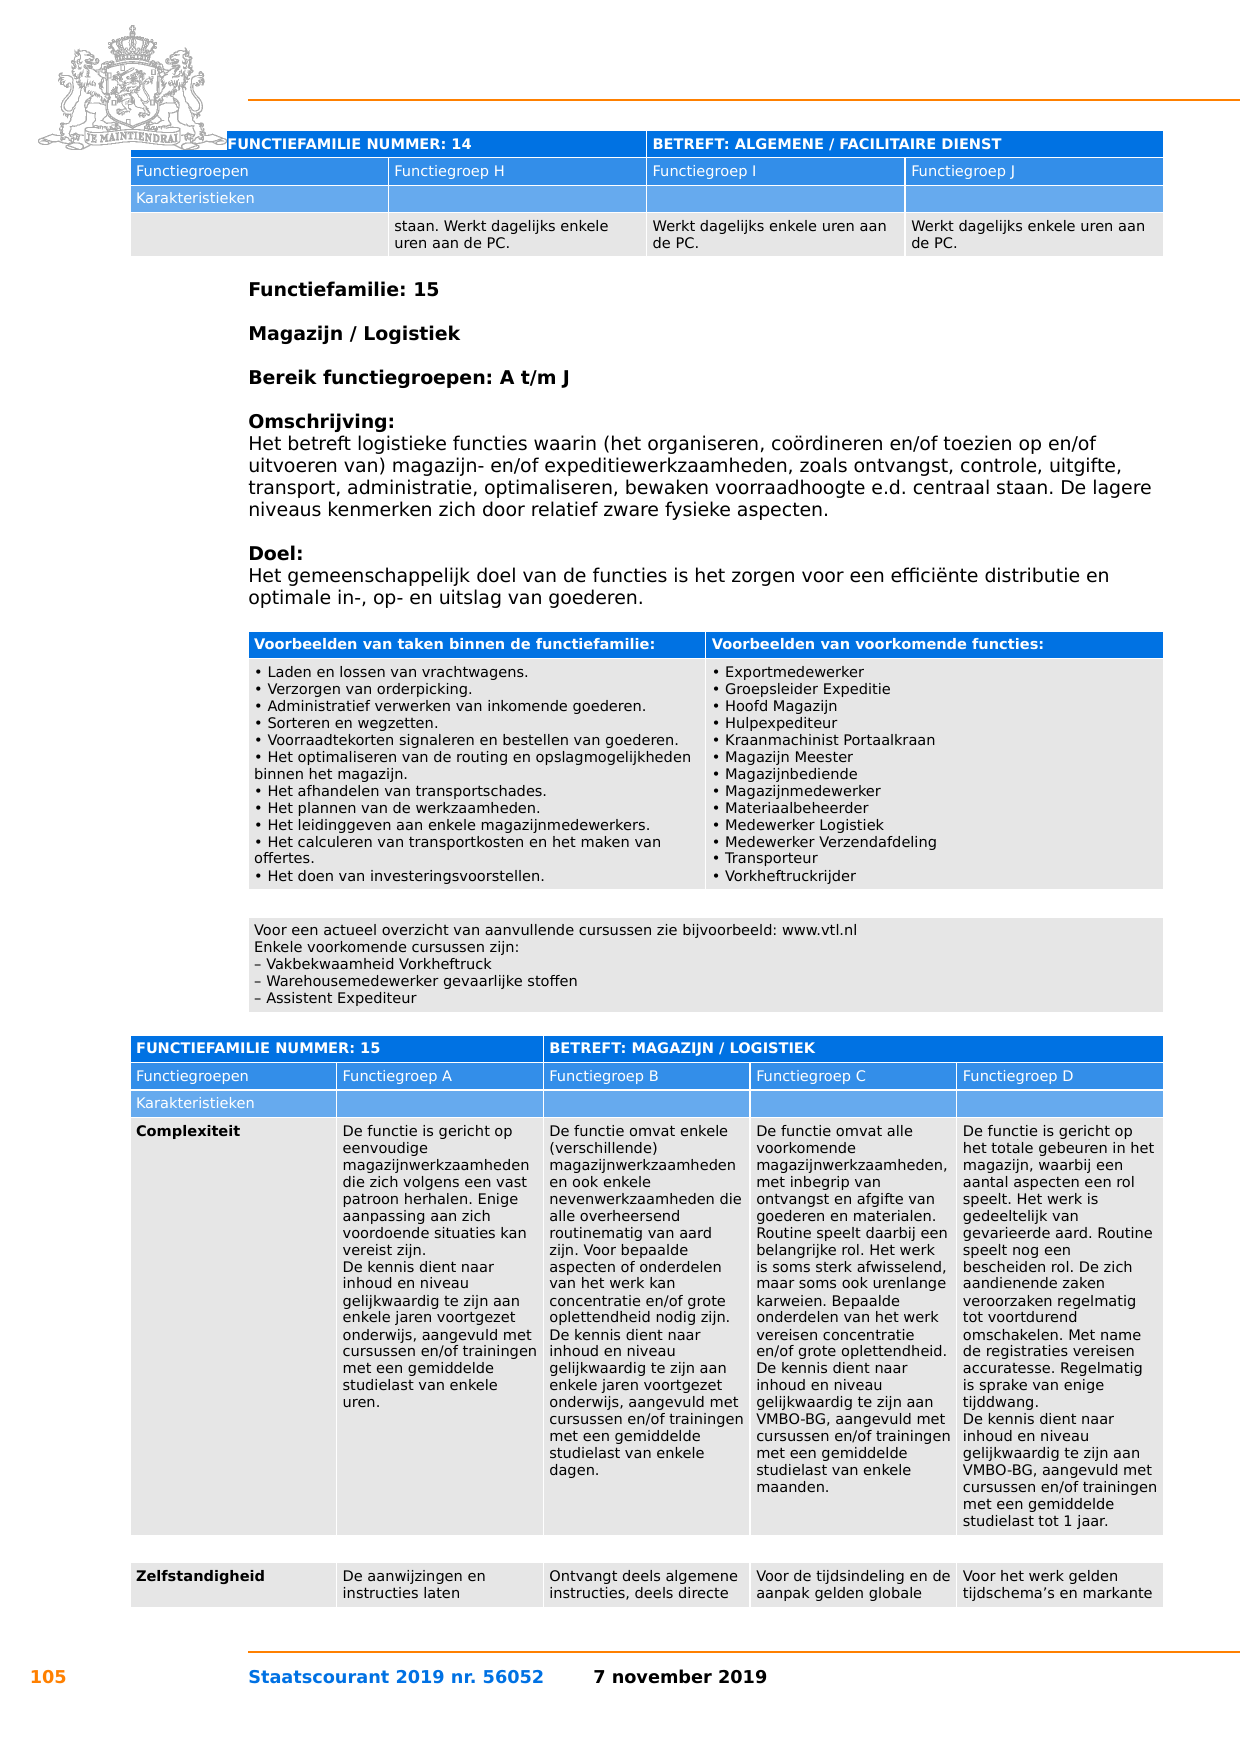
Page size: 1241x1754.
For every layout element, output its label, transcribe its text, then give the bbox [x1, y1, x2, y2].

table_header Voorbeelden van voorkomende functies: [706, 632, 1163, 658]
table_cell Werkt dagelijks enkele uren aan de PC. [906, 213, 1163, 256]
table_cell De functie is gericht op eenvoudige magazijnwerkzaamheden die zich volgens een vast patroon herhalen. Enige aanpassing aan zich voordoende situaties kan vereist zijn. De kennis dient naar inhoud en niveau gelijkwaardig te zijn aan enkele jaren voortgezet onderwijs, aangevuld met cursussen en/of trainingen met een gemiddelde studielast van enkele uren. [337, 1118, 543, 1535]
subtitle Functiefamilie: 15 [248, 279, 1163, 301]
table_cell Functiegroep I [647, 158, 904, 185]
text Doel: [248, 543, 1163, 565]
subtitle Magazijn / Logistiek [248, 323, 1163, 345]
table_cell [389, 186, 646, 212]
table_header FUNCTIEFAMILIE NUMMER: 14 [131, 131, 646, 157]
table_cell [337, 1536, 543, 1562]
picture [38, 25, 227, 150]
table_header FUNCTIEFAMILIE NUMMER: 15 [131, 1036, 543, 1062]
table_cell Voor de tijdsindeling en de aanpak gelden globale [751, 1563, 956, 1607]
table_header BETREFT: MAGAZIJN / LOGISTIEK [544, 1036, 1163, 1062]
table_cell Functiegroep J [906, 158, 1163, 185]
table_cell Functiegroep H [389, 158, 646, 185]
table_cell [751, 1536, 956, 1562]
table_cell Complexiteit [131, 1118, 336, 1535]
table_cell • Laden en lossen van vrachtwagens. • Verzorgen van orderpicking. • Administratief verwerken van inkomende goederen. • Sorteren en wegzetten. • Voorraadtekorten signaleren en bestellen van goederen. • Het optimaliseren van de routing en opslagmogelijkheden binnen het magazijn. • Het afhandelen van transportschades. • Het plannen van de werkzaamheden. • Het leidinggeven aan enkele magazijnmedewerkers. • Het calculeren van transportkosten en het maken van offertes. • Het doen van investeringsvoorstellen. [249, 659, 705, 889]
table_cell [131, 1536, 336, 1562]
table_header Voorbeelden van taken binnen de functiefamilie: [249, 632, 705, 658]
table_cell Karakteristieken [131, 186, 388, 212]
table_cell Functiegroep D [957, 1063, 1163, 1089]
table_cell • Exportmedewerker • Groepsleider Expeditie • Hoofd Magazijn • Hulpexpediteur • Kraanmachinist Portaalkraan • Magazijn Meester • Magazijnbediende • Magazijnmedewerker • Materiaalbeheerder • Medewerker Logistiek • Medewerker Verzendafdeling • Transporteur • Vorkheftruckrijder [706, 659, 1163, 889]
text Het gemeenschappelijk doel van de functies is het zorgen voor een efficiënte distributie en optimale in-, op- en uitslag van goederen. [248, 565, 1163, 609]
table_cell Functiegroepen [131, 1063, 336, 1089]
table_cell Ontvangt deels algemene instructies, deels directe [544, 1563, 749, 1607]
table_cell staan. Werkt dagelijks enkele uren aan de PC. [389, 213, 646, 256]
table_cell [337, 1091, 543, 1117]
table_cell [544, 1536, 749, 1562]
table_cell [957, 1536, 1163, 1562]
table_cell De functie omvat enkele (verschillende) magazijnwerkzaamheden en ook enkele nevenwerkzaamheden die alle overheersend routinematig van aard zijn. Voor bepaalde aspecten of onderdelen van het werk kan concentratie en/of grote oplettendheid nodig zijn. De kennis dient naar inhoud en niveau gelijkwaardig te zijn aan enkele jaren voortgezet onderwijs, aangevuld met cursussen en/of trainingen met een gemiddelde studielast van enkele dagen. [544, 1118, 749, 1535]
table_header BETREFT: ALGEMENE / FACILITAIRE DIENST [647, 131, 1163, 157]
table_cell Karakteristieken [131, 1091, 336, 1117]
table_cell Voor een actueel overzicht van aanvullende cursussen zie bijvoorbeeld: www.vtl.nl Enkele voorkomende cursussen zijn: – Vakbekwaamheid Vorkheftruck – Warehousemedewerker gevaarlijke stoffen – Assistent Expediteur [249, 918, 1163, 1012]
subtitle Bereik functiegroepen: A t/m J [248, 367, 1163, 389]
table_cell [647, 186, 904, 212]
table_cell De functie is gericht op het totale gebeuren in het magazijn, waarbij een aantal aspecten een rol speelt. Het werk is gedeeltelijk van gevarieerde aard. Routine speelt nog een bescheiden rol. De zich aandienende zaken veroorzaken regelmatig tot voortdurend omschakelen. Met name de registraties vereisen accuratesse. Regelmatig is sprake van enige tijddwang. De kennis dient naar inhoud en niveau gelijkwaardig te zijn aan VMBO-BG, aangevuld met cursussen en/of trainingen met een gemiddelde studielast tot 1 jaar. [957, 1118, 1163, 1535]
table_cell De functie omvat alle voorkomende magazijnwerkzaamheden, met inbegrip van ontvangst en afgifte van goederen en materialen. Routine speelt daarbij een belangrijke rol. Het werk is soms sterk afwisselend, maar soms ook urenlange karweien. Bepaalde onderdelen van het werk vereisen concentratie en/of grote oplettendheid. De kennis dient naar inhoud en niveau gelijkwaardig te zijn aan VMBO-BG, aangevuld met cursussen en/of trainingen met een gemiddelde studielast van enkele maanden. [751, 1118, 956, 1535]
table_cell Functiegroepen [131, 158, 388, 185]
table_cell [131, 213, 388, 256]
table_cell Werkt dagelijks enkele uren aan de PC. [647, 213, 904, 256]
table_cell Functiegroep C [751, 1063, 956, 1089]
table_cell Functiegroep B [544, 1063, 749, 1089]
table_cell Zelfstandigheid [131, 1563, 336, 1607]
text Het betreft logistieke functies waarin (het organiseren, coördineren en/of toezien op en/of uitvoeren van) magazijn- en/of expeditiewerkzaamheden, zoals ontvangst, controle, uitgifte, transport, administratie, optimaliseren, bewaken voorraadhoogte e.d. centraal staan. De lagere niveaus kenmerken zich door relatief zware fysieke aspecten. [248, 433, 1163, 521]
table_cell [957, 1091, 1163, 1117]
table_cell [751, 1091, 956, 1117]
table_cell De aanwijzingen en instructies laten [337, 1563, 543, 1607]
table_cell Functiegroep A [337, 1063, 543, 1089]
table_cell Voor het werk gelden tijdschema’s en markante [957, 1563, 1163, 1607]
table_cell [906, 186, 1163, 212]
table_cell [544, 1091, 749, 1117]
table_cell [249, 890, 1163, 916]
text Omschrijving: [248, 411, 1163, 433]
